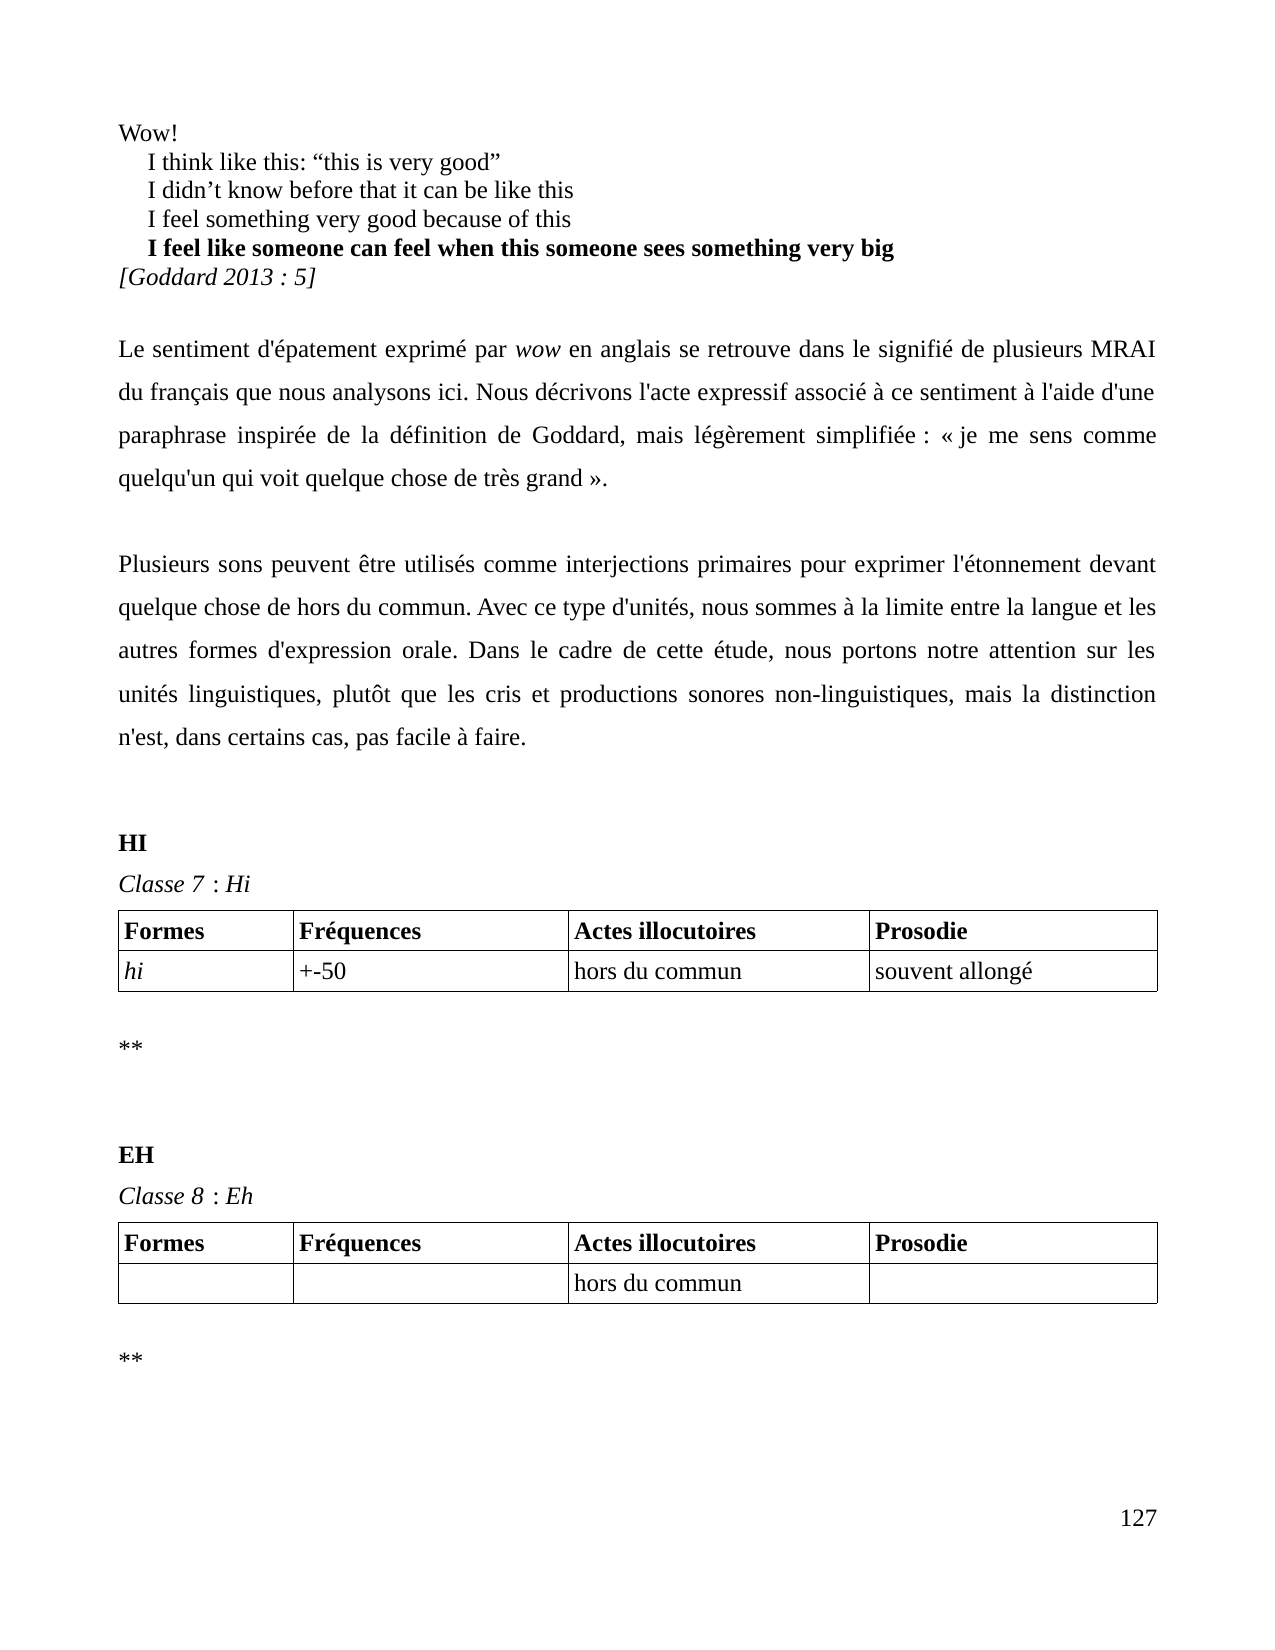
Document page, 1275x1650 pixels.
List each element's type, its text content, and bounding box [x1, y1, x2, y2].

text I feel like someone can feel when this someone sees something very big [147, 233, 1157, 262]
subtitle EH [118, 1140, 1157, 1168]
text Wow! [118, 118, 1157, 147]
table_cell hi [119, 951, 293, 991]
text Classe 7 : Hi [118, 869, 1157, 898]
table_header Actes illocutoires [569, 1223, 869, 1262]
table_header Actes illocutoires [569, 911, 869, 950]
table_header Formes [119, 1223, 293, 1262]
text I didn’t know before that it can be like this [147, 176, 1157, 204]
text Plusieurs sons peuvent être utilisés comme interjections primaires pour exprimer l'étonnement devant quelque chose de hors du commun. Avec ce type d'unités, nous sommes à la limite entre la langue et les autres formes d'expression orale. Dans le cadre de cette étude, nous portons notre attention sur les unités linguistiques, plutôt que les cris et productions sonores non-linguistiques, mais la distinction n'est, dans certains cas, pas facile à faire. [118, 549, 1157, 751]
table_cell [119, 1264, 293, 1303]
table_header Formes [119, 911, 293, 950]
table_cell hors du commun [569, 1264, 869, 1303]
table_cell [870, 1264, 1157, 1303]
table_header Prosodie [870, 1223, 1157, 1262]
table_cell souvent allongé [870, 951, 1157, 991]
text Le sentiment d'épatement exprimé par wow en anglais se retrouve dans le signifié de plusieurs MRAI du français que nous analysons ici. Nous décrivons l'acte expressif associé à ce sentiment à l'aide d'une paraphrase inspirée de la définition de Goddard, mais légèrement simplifiée : « je me sens comme quelqu'un qui voit quelque chose de très grand ». [118, 334, 1157, 492]
table_cell [294, 1264, 568, 1303]
table_header Fréquences [294, 1223, 568, 1262]
table_header Prosodie [870, 911, 1157, 950]
text Classe 8 : Eh [118, 1181, 1157, 1210]
table_header Fréquences [294, 911, 568, 950]
text I feel something very good because of this [147, 204, 1157, 233]
subtitle HI [118, 828, 1157, 856]
text ** [118, 1346, 1157, 1375]
text I think like this: “this is very good” [147, 147, 1157, 176]
text ** [118, 1034, 1157, 1063]
table_cell hors du commun [569, 951, 869, 991]
table_cell +-50 [294, 951, 568, 991]
text [Goddard 2013 : 5] [118, 262, 1157, 291]
